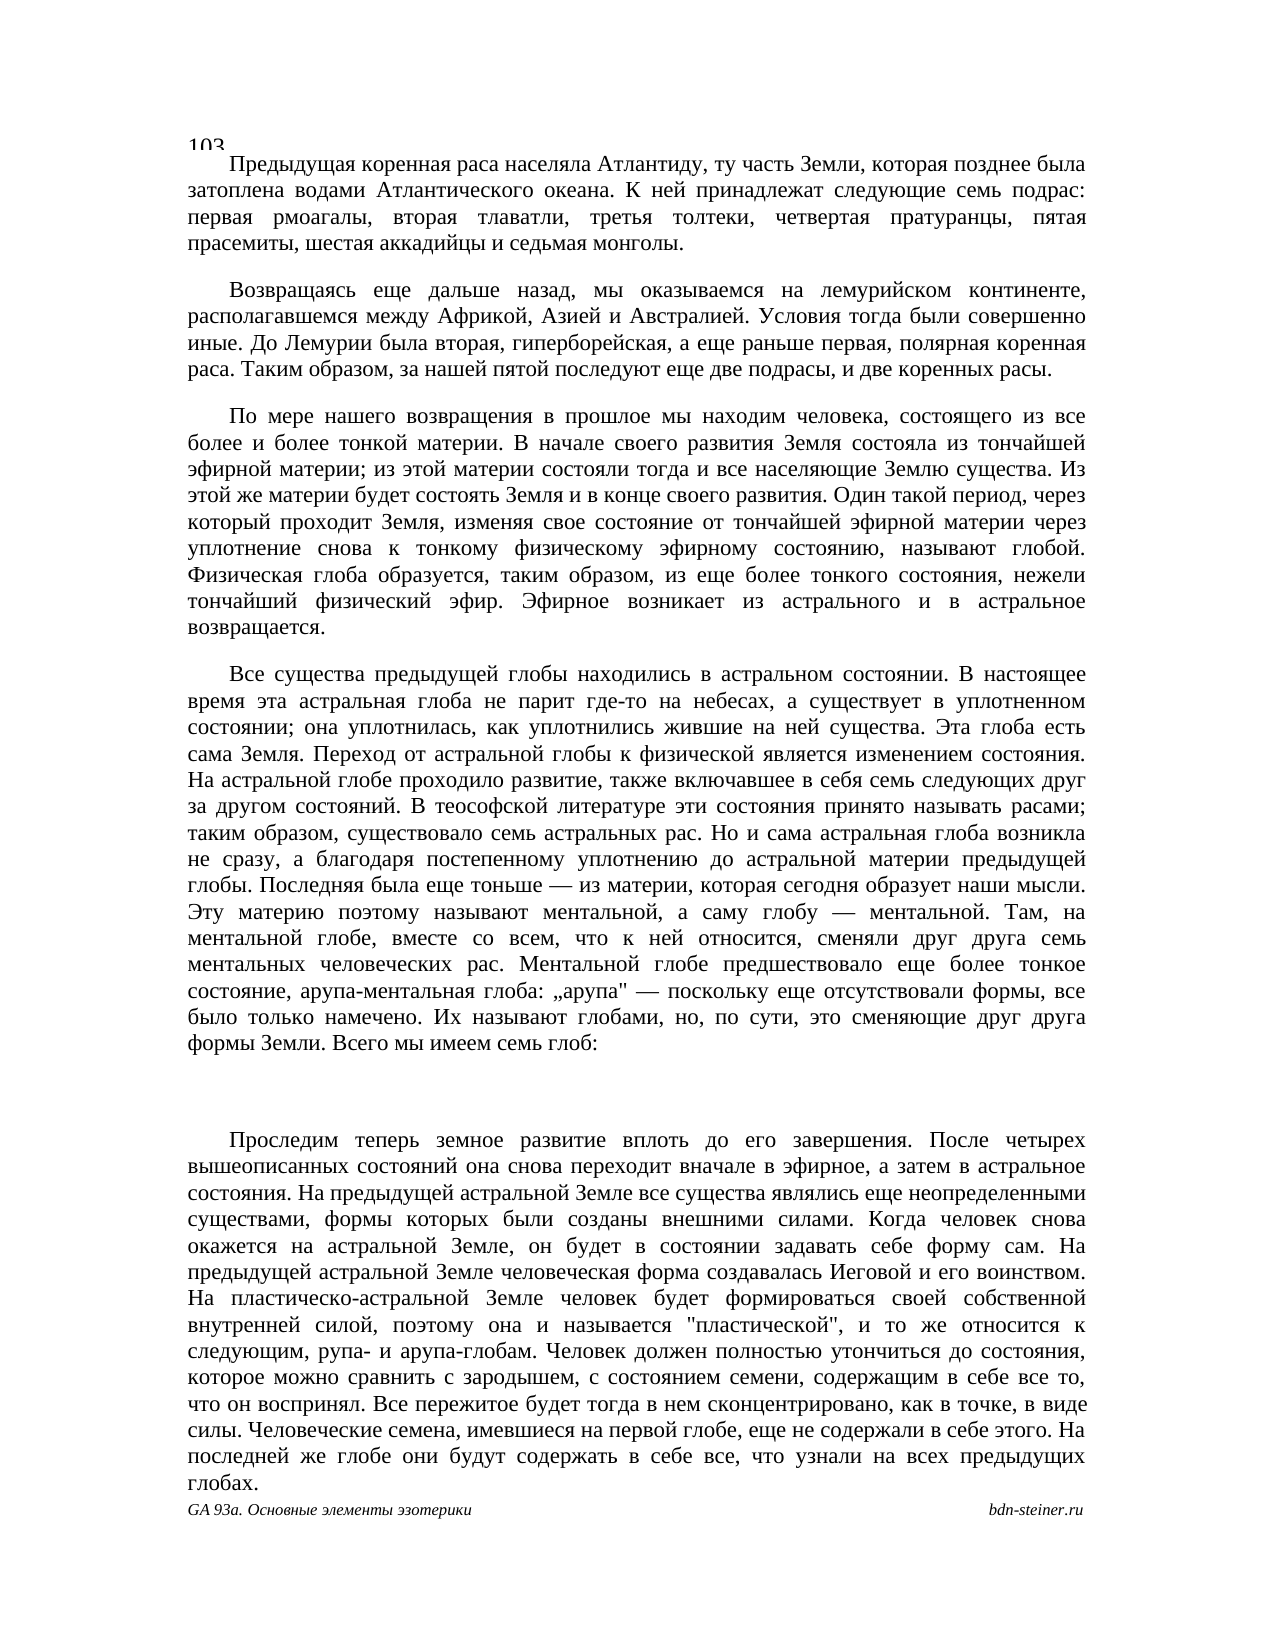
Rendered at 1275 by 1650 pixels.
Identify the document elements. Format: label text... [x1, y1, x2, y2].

text По мере нашего возвращения в прошлое мы находим человека, состоящего из все более и более тонкой материи. В начале своего развития Земля состояла из тончайшей эфирной материи; из этой материи состояли тогда и все населяющие Землю существа. Из этой же материи будет состоять Земля и в конце своего развития. Один такой период, через который проходит Земля, изменяя свое состояние от тончайшей эфирной материи через уплотнение снова к тонкому физическому эфирному состоянию, называют глобой. Физическая глоба образуется, таким образом, из еще более тонкого состояния, нежели тончайший физический эфир. Эфирное возникает из астрального и в астральное возвращается. [187, 402, 1087, 640]
text Предыдущая коренная раса населяла Атлантиду, ту часть Земли, которая позднее была затоплена водами Атлантического океана. К ней принадлежат следующие семь подрас: первая рмоагалы, вторая тлаватли, третья толтеки, четвертая пратуранцы, пятая прасемиты, шестая аккадийцы и седьмая монголы. [187, 150, 1087, 255]
text Все существа предыдущей глобы находились в астральном состоянии. В настоящее время эта астральная глоба не парит где-то на небесах, а существует в уплотненном состоянии; она уплотнилась, как уплотнились жившие на ней существа. Эта глоба есть сама Земля. Переход от астральной глобы к физической является изменением состояния. На астральной глобе проходило развитие, также включавшее в себя семь следующих друг за другом состояний. В теософской литературе эти состояния принято называть расами; таким образом, существовало семь астральных рас. Но и сама астральная глоба возникла не сразу, а благодаря постепенному уплотнению до астральной материи предыдущей глобы. Последняя была еще тоньше — из материи, которая сегодня образует наши мысли. Эту материю поэтому называют ментальной, а саму глобу — ментальной. Там, на ментальной глобе, вместе со всем, что к ней относится, сменяли друг друга семь ментальных человеческих рас. Ментальной глобе предшествовало еще более тонкое состояние, арупа-ментальная глоба: „арупа" — поскольку еще отсутствовали формы, все было только намечено. Их называют глобами, но, по сути, это сменяющие друг друга формы Земли. Всего мы имеем семь глоб: [187, 661, 1087, 1056]
text Проследим теперь земное развитие вплоть до его завершения. После четырех вышеописанных состояний она снова переходит вначале в эфирное, а затем в астральное состояния. На предыдущей астральной Земле все существа являлись еще неопределенными существами, формы которых были созданы внешними силами. Когда человек снова окажется на астральной Земле, он будет в состоянии задавать себе форму сам. На предыдущей астральной Земле человеческая форма создавалась Иеговой и его воинством. На пластическо-астральной Земле человек будет формироваться своей собственной внутренней силой, поэтому она и называется "пластической", и то же относится к следующим, рупа- и арупа-глобам. Человек должен полностью утончиться до состояния, которое можно сравнить с зародышем, с состоянием семени, содержащим в себе все то, что он воспринял. Все пережитое будет тогда в нем сконцентрировано, как в точке, в виде силы. Человеческие семена, имевшиеся на первой глобе, еще не содержали в себе этого. На последней же глобе они будут содержать в себе все, что узнали на всех предыдущих глобах. [187, 1126, 1087, 1495]
text Возвращаясь еще дальше назад, мы оказываемся на лемурийском континенте, располагавшемся между Африкой, Азией и Австралией. Условия тогда были совершенно иные. До Лемурии была вторая, гиперборейская, а еще раньше первая, полярная коренная раса. Таким образом, за нашей пятой последуют еще две подрасы, и две коренных расы. [187, 276, 1087, 382]
